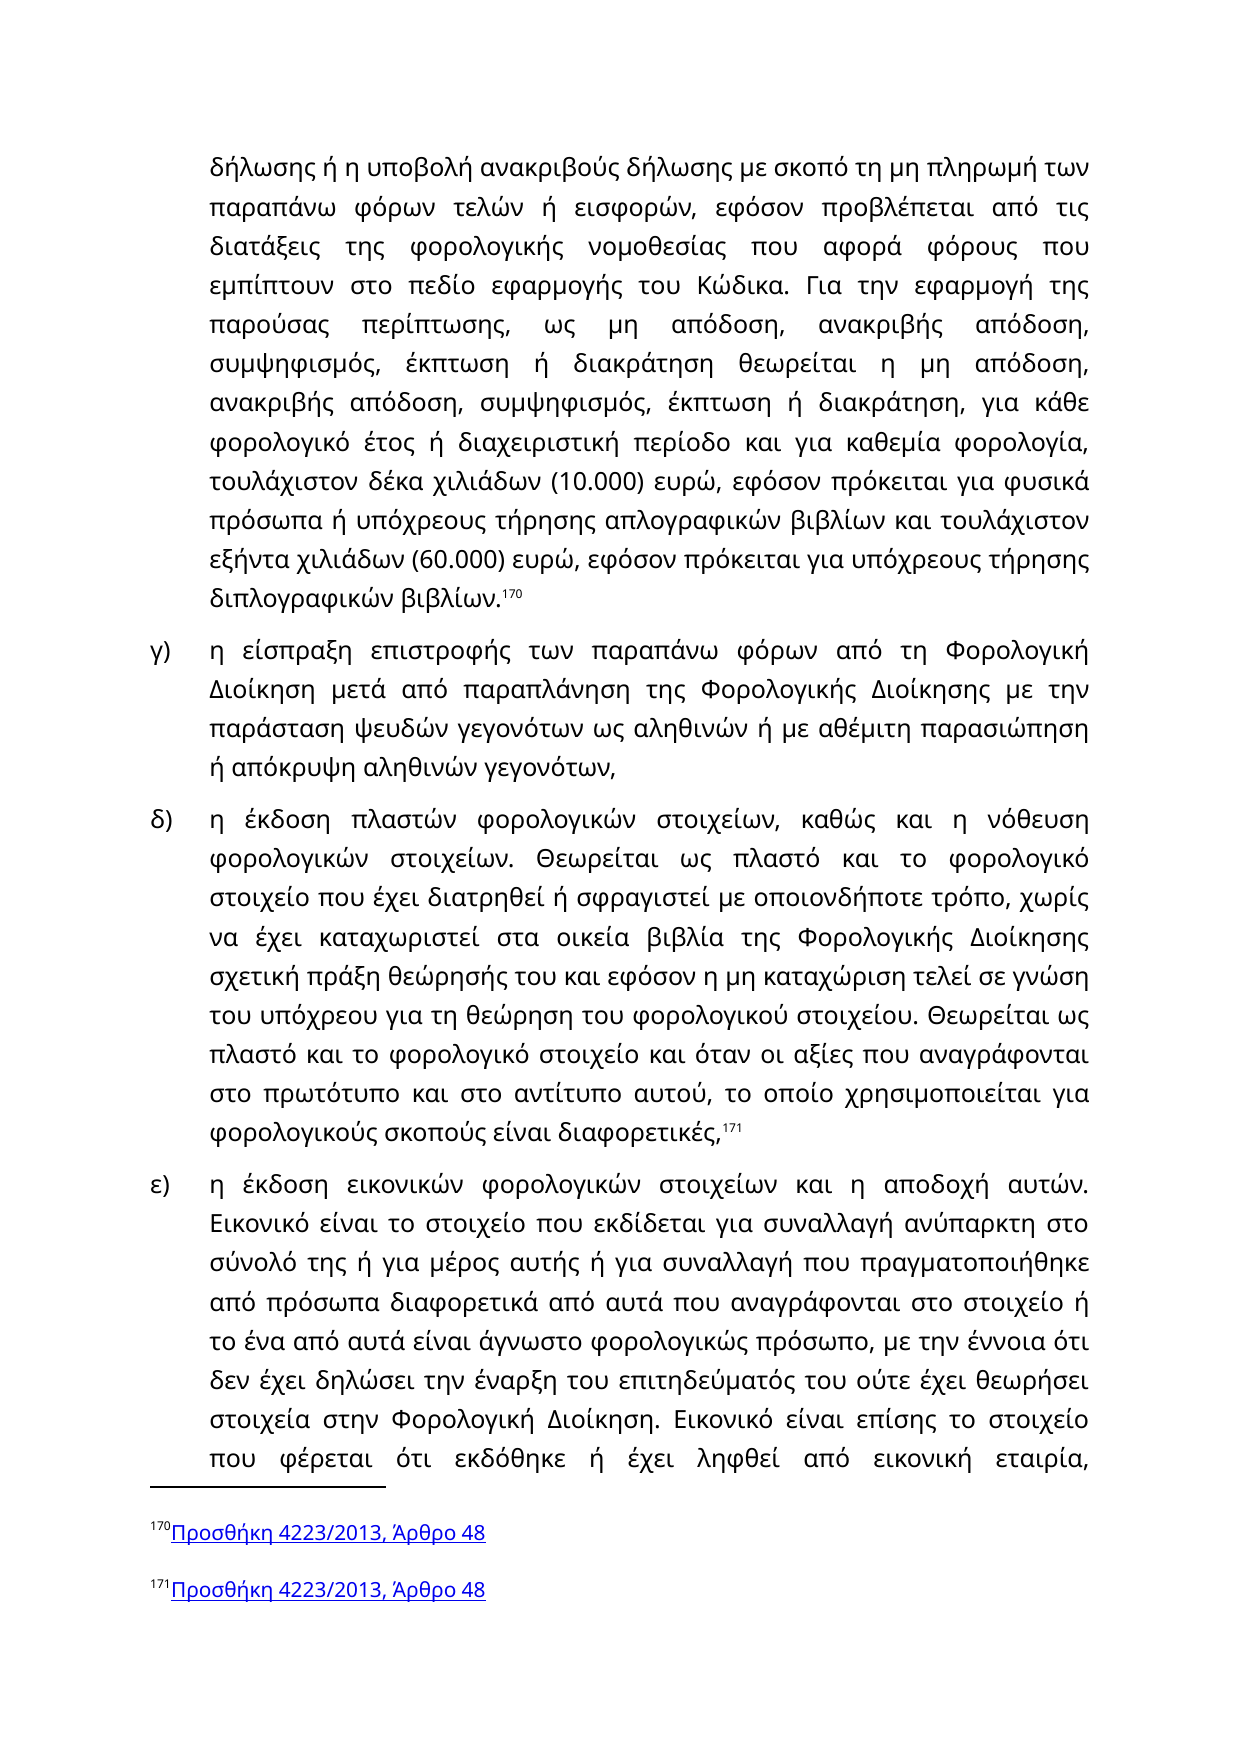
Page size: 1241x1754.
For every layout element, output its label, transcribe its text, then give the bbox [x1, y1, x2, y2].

list γ) η είσπραξη επιστροφής των παραπάνω φόρων από τη Φορολογική Διοίκηση μετά από παραπλάνηση της Φορολογικής Διοίκησης με την παράσταση ψευδών γεγονότων ως αληθινών ή με αθέμιτη παρασιώπηση ή απόκρυψη αληθινών γεγονότων, [150, 632, 1090, 784]
list δήλωσης ή η υποβολή ανακριβούς δήλωσης με σκοπό τη μη πληρωμή των παραπάνω φόρων τελών ή εισφορών, εφόσον προβλέπεται από τις διατάξεις της φορολογικής νομοθεσίας που αφορά φόρους που εμπίπτουν στο πεδίο εφαρμογής του Κώδικα. Για την εφαρμογή της παρούσας περίπτωσης, ως μη απόδοση, ανακριβής απόδοση, συμψηφισμός, έκπτωση ή διακράτηση θεωρείται η μη απόδοση, ανακριβής απόδοση, συμψηφισμός, έκπτωση ή διακράτηση, για κάθε φορολογικό έτος ή διαχειριστική περίοδο και για καθεμία φορολογία, τουλάχιστον δέκα χιλιάδων (10.000) ευρώ, εφόσον πρόκειται για φυσικά πρόσωπα ή υπόχρεους τήρησης απλογραφικών βιβλίων και τουλάχιστον εξήντα χιλιάδων (60.000) ευρώ, εφόσον πρόκειται για υπόχρεους τήρησης διπλογραφικών βιβλίων. [150, 150, 1090, 615]
list δ) η έκδοση πλαστών φορολογικών στοιχείων, καθώς και η νόθευση φορολογικών στοιχείων. Θεωρείται ως πλαστό και το φορολογικό στοιχείο που έχει διατρηθεί ή σφραγιστεί με οποιονδήποτε τρόπο, χωρίς να έχει καταχωριστεί στα οικεία βιβλία της Φορολογικής Διοίκησης σχετική πράξη θεώρησής του και εφόσον η μη καταχώριση τελεί σε γνώση του υπόχρεου για τη θεώρηση του φορολογικού στοιχείου. Θεωρείται ως πλαστό και το φορολογικό στοιχείο και όταν οι αξίες που αναγράφονται στο πρωτότυπο και στο αντίτυπο αυτού, το οποίο χρησιμοποιείται για φορολογικούς σκοπούς είναι διαφορετικές, [150, 802, 1090, 1149]
list ε) η έκδοση εικονικών φορολογικών στοιχείων και η αποδοχή αυτών. Εικονικό είναι το στοιχείο που εκδίδεται για συναλλαγή ανύπαρκτη στο σύνολό της ή για μέρος αυτής ή για συναλλαγή που πραγματοποιήθηκε από πρόσωπα διαφορετικά από αυτά που αναγράφονται στο στοιχείο ή το ένα από αυτά είναι άγνωστο φορολογικώς πρόσωπο, με την έννοια ότι δεν έχει δηλώσει την έναρξη του επιτηδεύματός του ούτε έχει θεωρήσει στοιχεία στην Φορολογική Διοίκηση. Εικονικό είναι επίσης το στοιχείο που φέρεται ότι εκδόθηκε ή έχει ληφθεί από εικονική εταιρία, [150, 1167, 1090, 1475]
text Προσθήκη 4223/2013, Άρθρο 48 [150, 1518, 1090, 1546]
text Προσθήκη 4223/2013, Άρθρο 48 [150, 1576, 1090, 1604]
